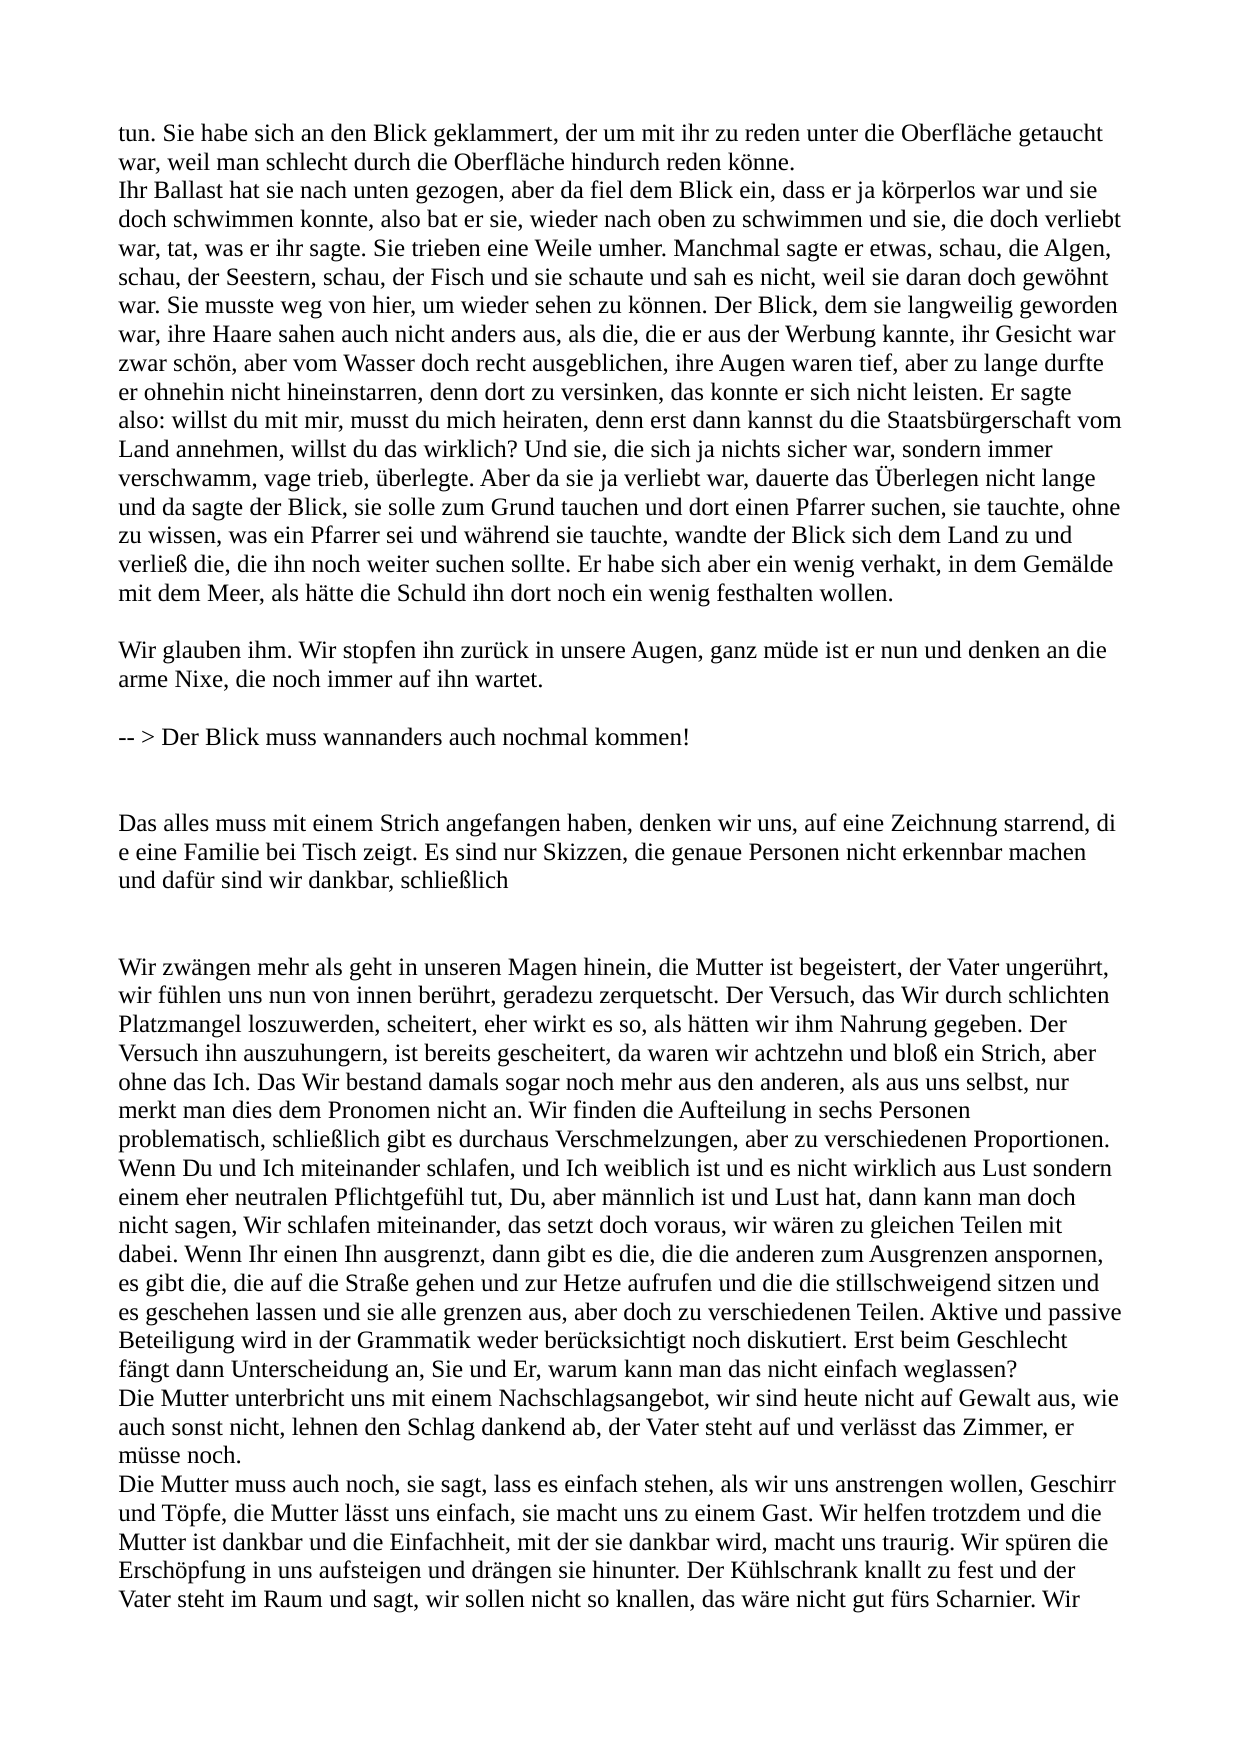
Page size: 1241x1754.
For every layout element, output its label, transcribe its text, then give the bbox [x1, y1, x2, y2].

text Ihr Ballast hat sie nach unten gezogen, aber da fiel dem Blick ein, dass er ja körperlos war und sie doch schwimmen konnte, also bat er sie, wieder nach oben zu schwimmen und sie, die doch verliebt war, tat, was er ihr sagte. Sie trieben eine Weile umher. Manchmal sagte er etwas, schau, die Algen, schau, der Seestern, schau, der Fisch und sie schaute und sah es nicht, weil sie daran doch gewöhnt war. Sie musste weg von hier, um wieder sehen zu können. Der Blick, dem sie langweilig geworden war, ihre Haare sahen auch nicht anders aus, als die, die er aus der Werbung kannte, ihr Gesicht war zwar schön, aber vom Wasser doch recht ausgeblichen, ihre Augen waren tief, aber zu lange durfte er ohnehin nicht hineinstarren, denn dort zu versinken, das konnte er sich nicht leisten. Er sagte also: willst du mit mir, musst du mich heiraten, denn erst dann kannst du die Staatsbürgerschaft vom Land annehmen, willst du das wirklich? Und sie, die sich ja nichts sicher war, sondern immer verschwamm, vage trieb, überlegte. Aber da sie ja verliebt war, dauerte das Überlegen nicht lange und da sagte der Blick, sie solle zum Grund tauchen und dort einen Pfarrer suchen, sie tauchte, ohne zu wissen, was ein Pfarrer sei und während sie tauchte, wandte der Blick sich dem Land zu und verließ die, die ihn noch weiter suchen sollte. Er habe sich aber ein wenig verhakt, in dem Gemälde mit dem Meer, als hätte die Schuld ihn dort noch ein wenig festhalten wollen. [118, 176, 1122, 607]
text Wir zwängen mehr als geht in unseren Magen hinein, die Mutter ist begeistert, der Vater ungerührt, wir fühlen uns nun von innen berührt, geradezu zerquetscht. Der Versuch, das Wir durch schlichten Platzmangel loszuwerden, scheitert, eher wirkt es so, als hätten wir ihm Nahrung gegeben. Der Versuch ihn auszuhungern, ist bereits gescheitert, da waren wir achtzehn und bloß ein Strich, aber ohne das Ich. Das Wir bestand damals sogar noch mehr aus den anderen, als aus uns selbst, nur merkt man dies dem Pronomen nicht an. Wir finden die Aufteilung in sechs Personen problematisch, schließlich gibt es durchaus Verschmelzungen, aber zu verschiedenen Proportionen. Wenn Du und Ich miteinander schlafen, und Ich weiblich ist und es nicht wirklich aus Lust sondern einem eher neutralen Pflichtgefühl tut, Du, aber männlich ist und Lust hat, dann kann man doch nicht sagen, Wir schlafen miteinander, das setzt doch voraus, wir wären zu gleichen Teilen mit dabei. Wenn Ihr einen Ihn ausgrenzt, dann gibt es die, die die anderen zum Ausgrenzen anspornen, es gibt die, die auf die Straße gehen und zur Hetze aufrufen und die die stillschweigend sitzen und es geschehen lassen und sie alle grenzen aus, aber doch zu verschiedenen Teilen. Aktive und passive Beteiligung wird in der Grammatik weder berücksichtigt noch diskutiert. Erst beim Geschlecht fängt dann Unterscheidung an, Sie und Er, warum kann man das nicht einfach weglassen? [118, 952, 1122, 1383]
text Die Mutter unterbricht uns mit einem Nachschlagsangebot, wir sind heute nicht auf Gewalt aus, wie auch sonst nicht, lehnen den Schlag dankend ab, der Vater steht auf und verlässt das Zimmer, er müsse noch. [118, 1383, 1122, 1469]
text tun. Sie habe sich an den Blick geklammert, der um mit ihr zu reden unter die Oberfläche getaucht war, weil man schlecht durch die Oberfläche hindurch reden könne. [118, 118, 1122, 176]
text Wir glauben ihm. Wir stopfen ihn zurück in unsere Augen, ganz müde ist er nun und denken an die arme Nixe, die noch immer auf ihn wartet. [118, 636, 1122, 693]
text Die Mutter muss auch noch, sie sagt, lass es einfach stehen, als wir uns anstrengen wollen, Geschirr und Töpfe, die Mutter lässt uns einfach, sie macht uns zu einem Gast. Wir helfen trotzdem und die Mutter ist dankbar und die Einfachheit, mit der sie dankbar wird, macht uns traurig. Wir spüren die Erschöpfung in uns aufsteigen und drängen sie hinunter. Der Kühlschrank knallt zu fest und der Vater steht im Raum und sagt, wir sollen nicht so knallen, das wäre nicht gut fürs Scharnier. Wir [118, 1469, 1122, 1613]
text -- > Der Blick muss wannanders auch nochmal kommen! [118, 722, 1122, 751]
text Das alles muss mit einem Strich angefangen haben, denken wir uns, auf eine Zeichnung starrend, di e eine Familie bei Tisch zeigt. Es sind nur Skizzen, die genaue Personen nicht erkennbar machen und dafür sind wir dankbar, schließlich [118, 808, 1122, 894]
